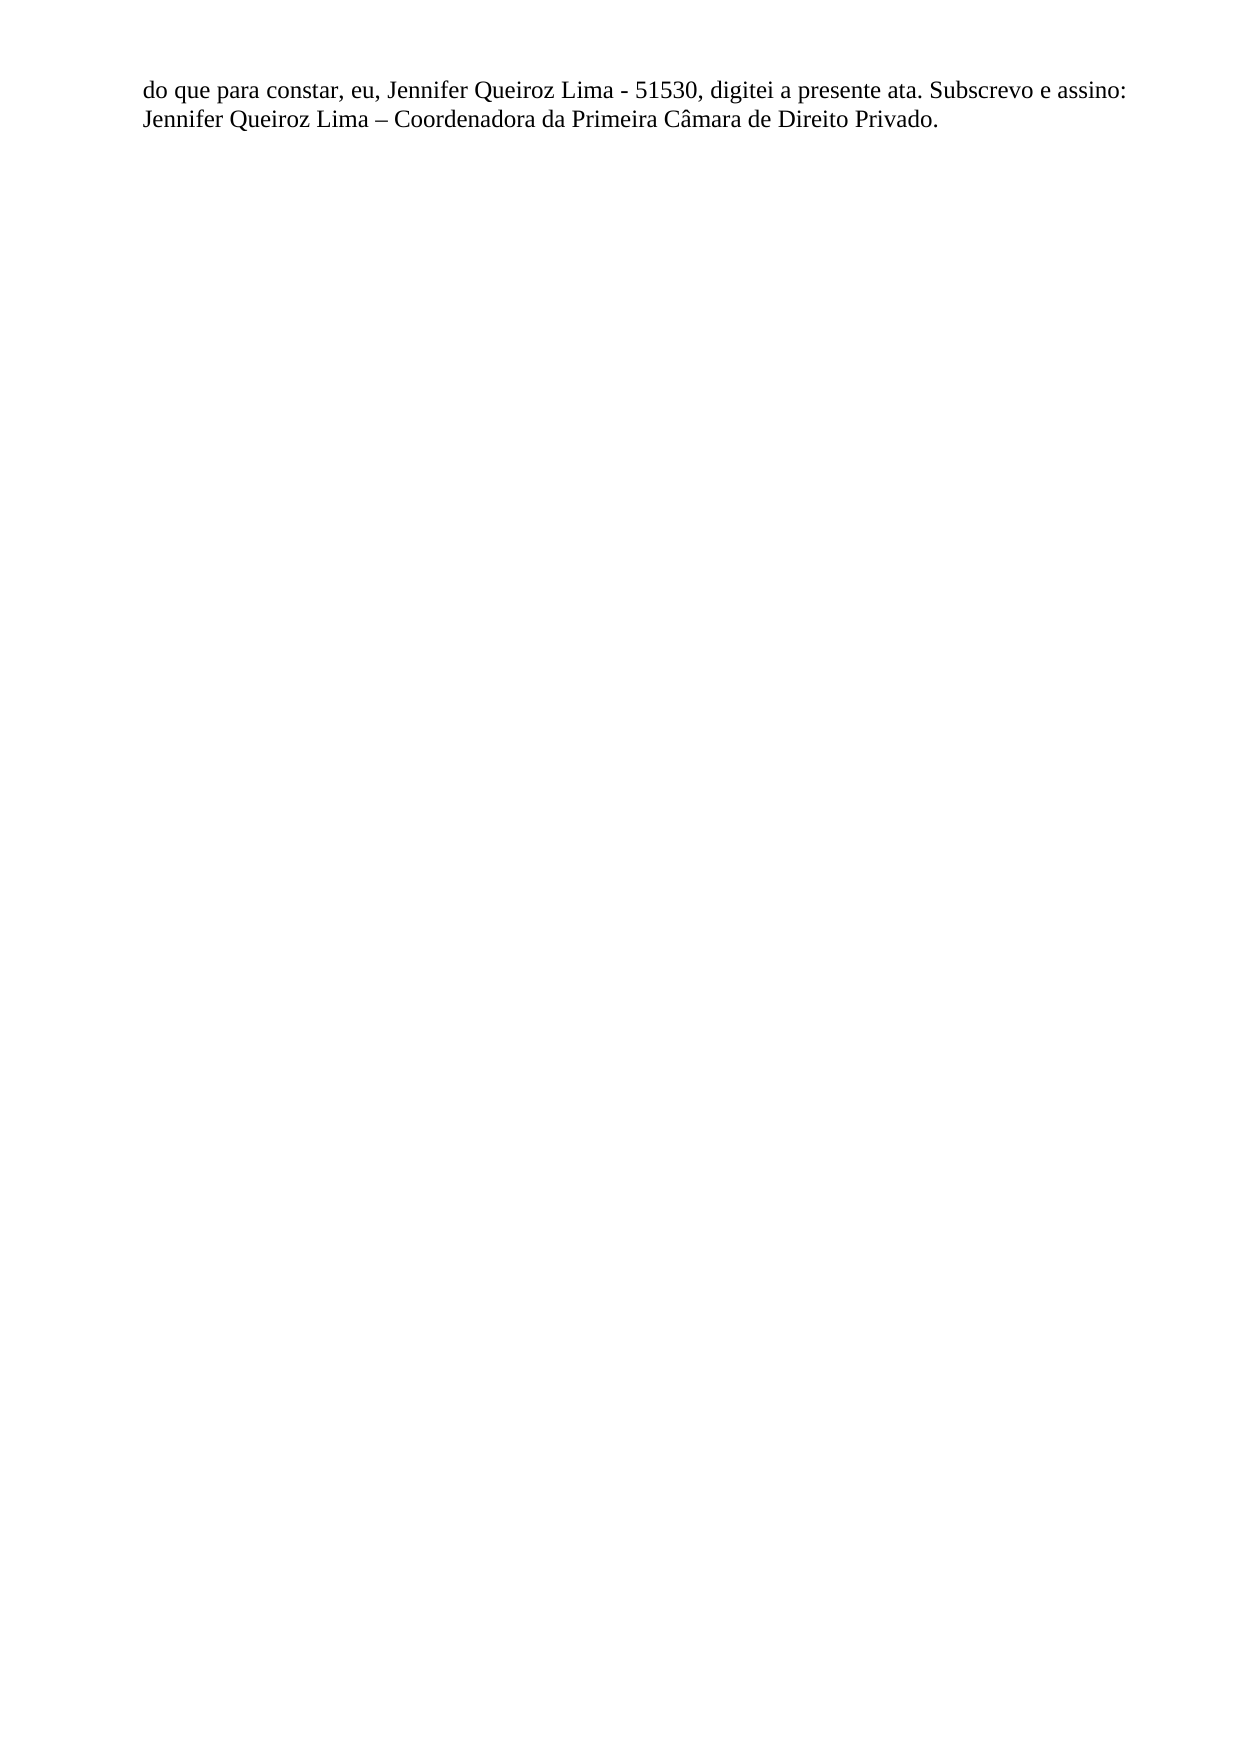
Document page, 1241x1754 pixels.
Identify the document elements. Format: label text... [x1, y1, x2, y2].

text do que para constar, eu, Jennifer Queiroz Lima - 51530, digitei a presente ata. Subscrevo e assino: Jennifer Queiroz Lima – Coordenadora da Primeira Câmara de Direito Privado. [143, 75, 1128, 132]
